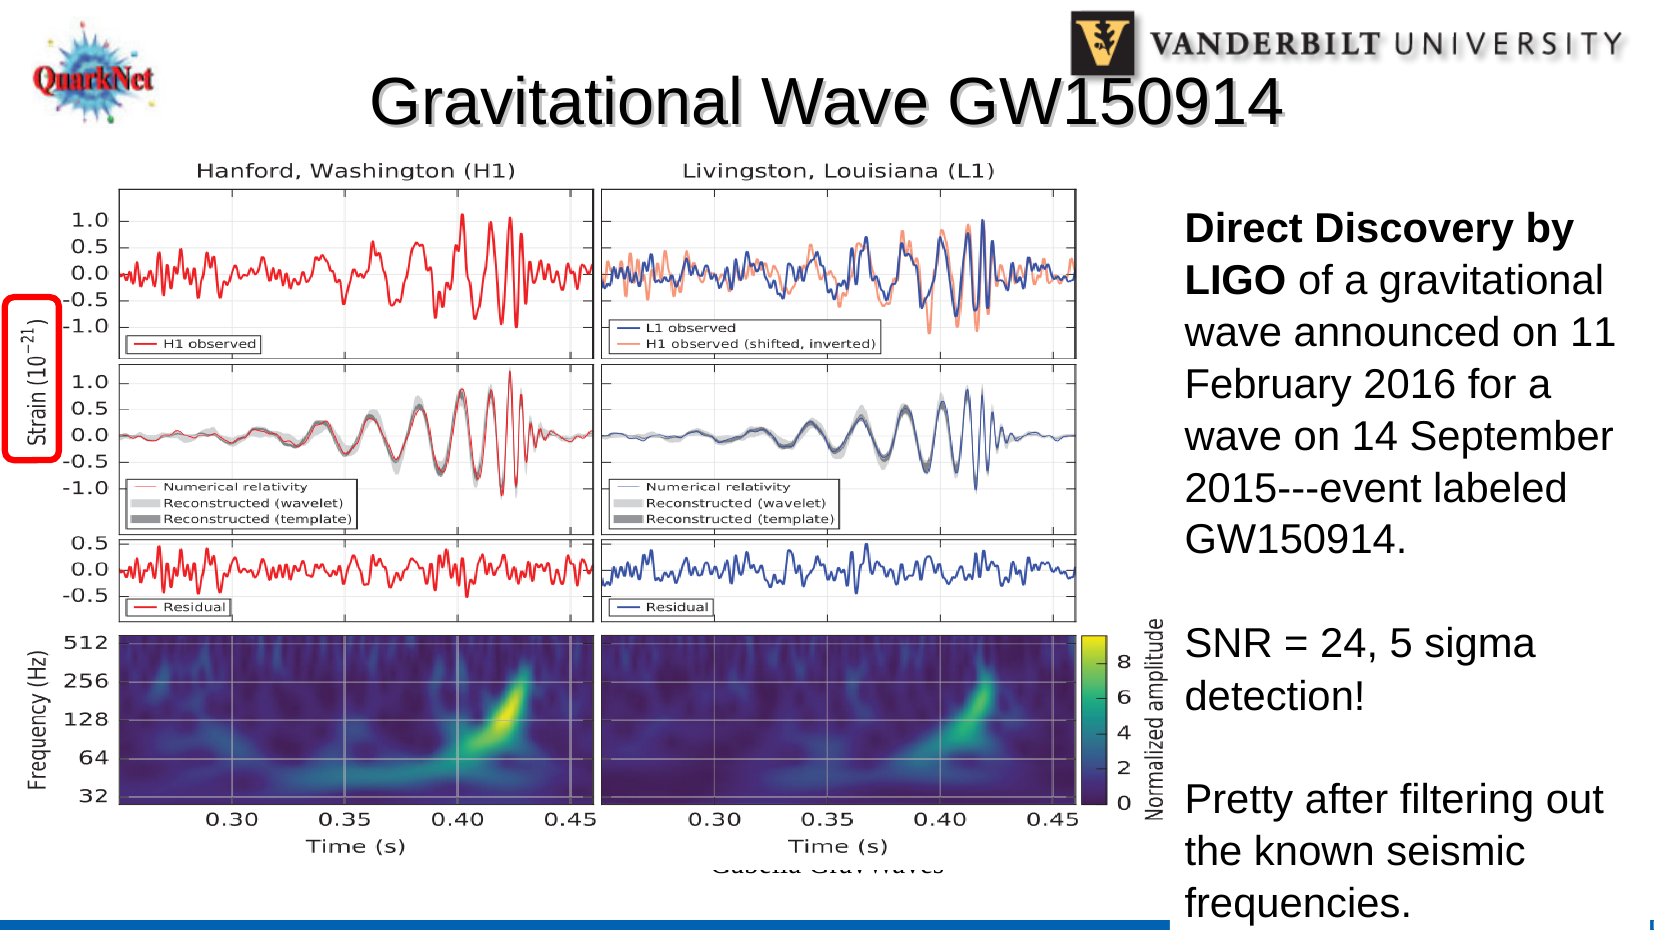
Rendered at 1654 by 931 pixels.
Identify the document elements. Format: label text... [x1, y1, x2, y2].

picture [19, 16, 166, 135]
title Gravitational Wave GW150914 [121, 54, 1534, 148]
picture [13, 301, 55, 457]
picture [1067, 8, 1637, 91]
picture [13, 154, 1184, 870]
text_box Direct Discovery by LIGO of a gravitational wave announced on 11 February 2016 for a wave on 14 September 2015---event labeled GW150914. SNR = 24, 5 sigma detection! Pretty after filtering out the known seismic frequencies. [1169, 191, 1651, 931]
